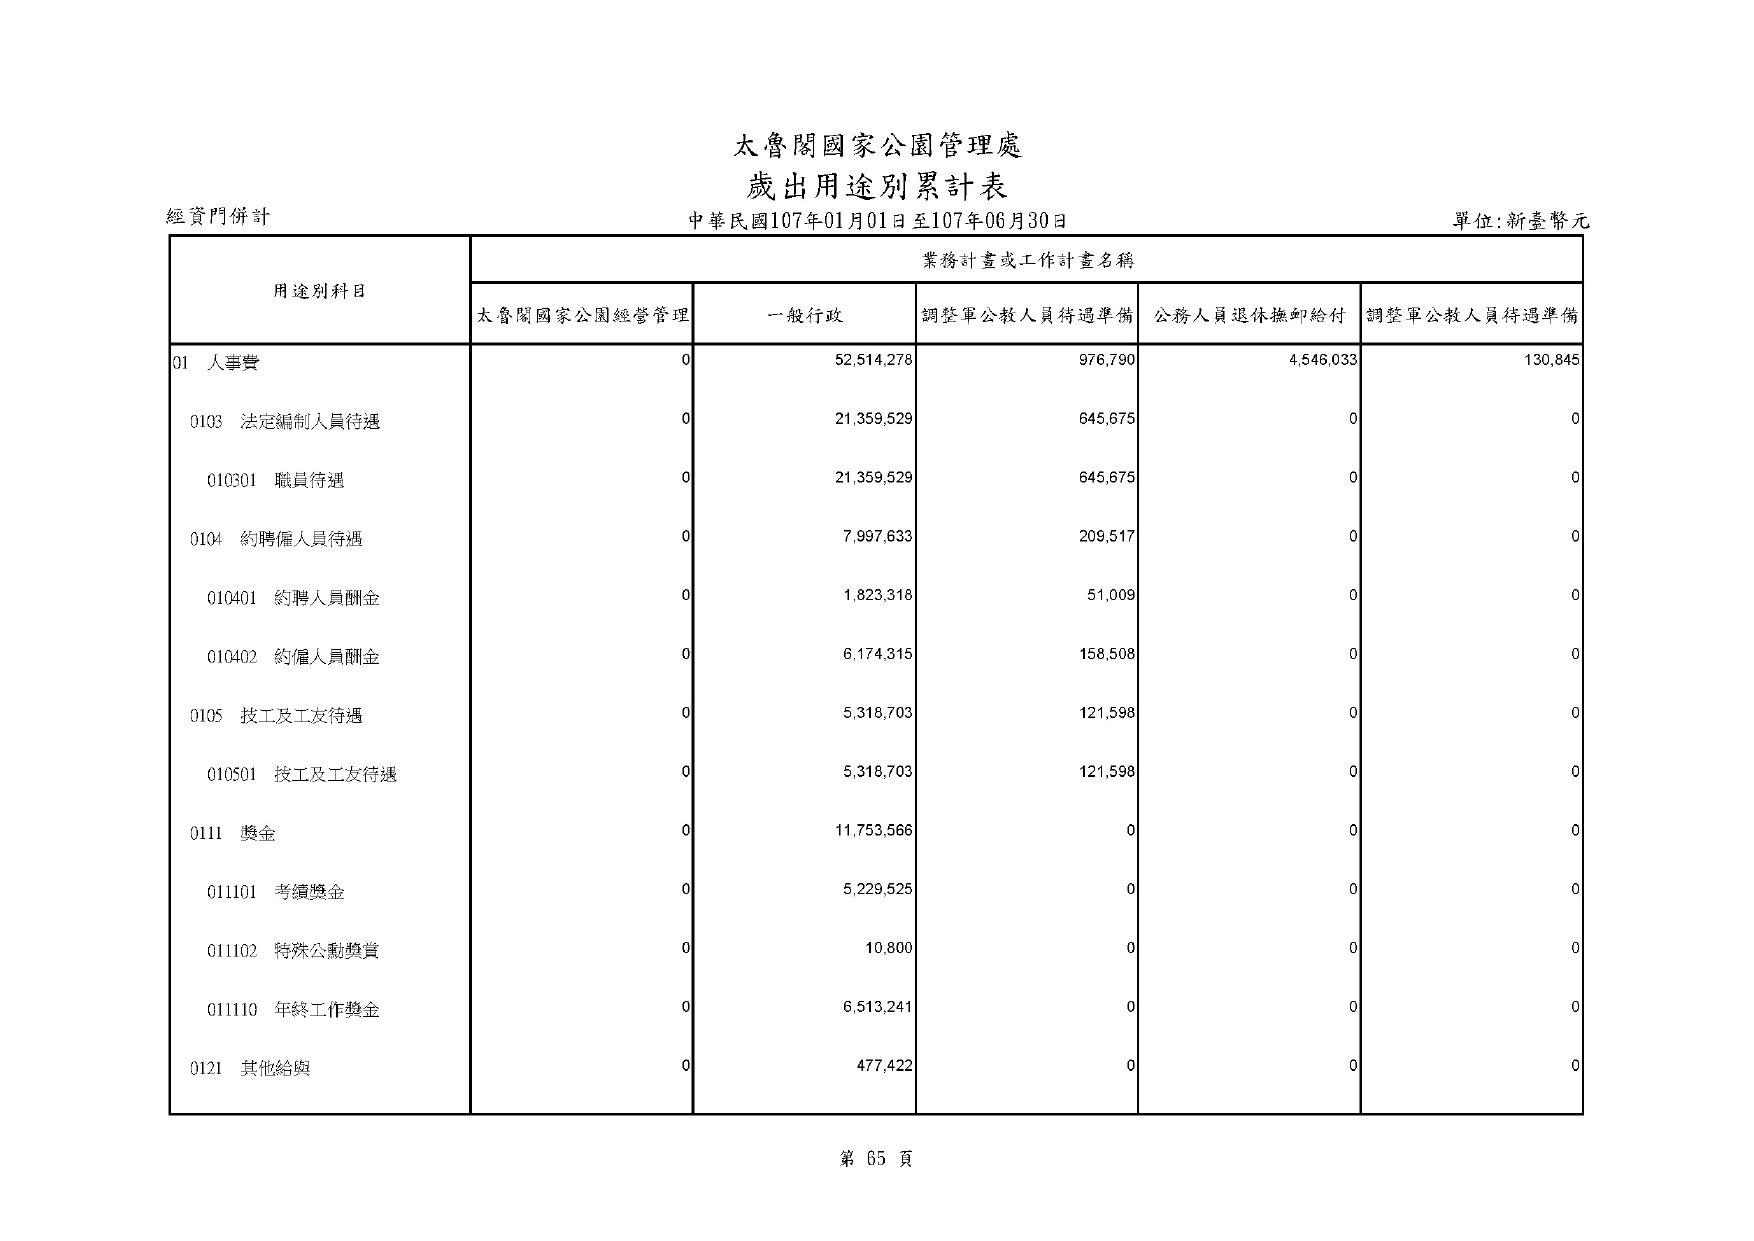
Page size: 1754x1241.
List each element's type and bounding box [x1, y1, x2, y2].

picture [59, 59, 1695, 1216]
